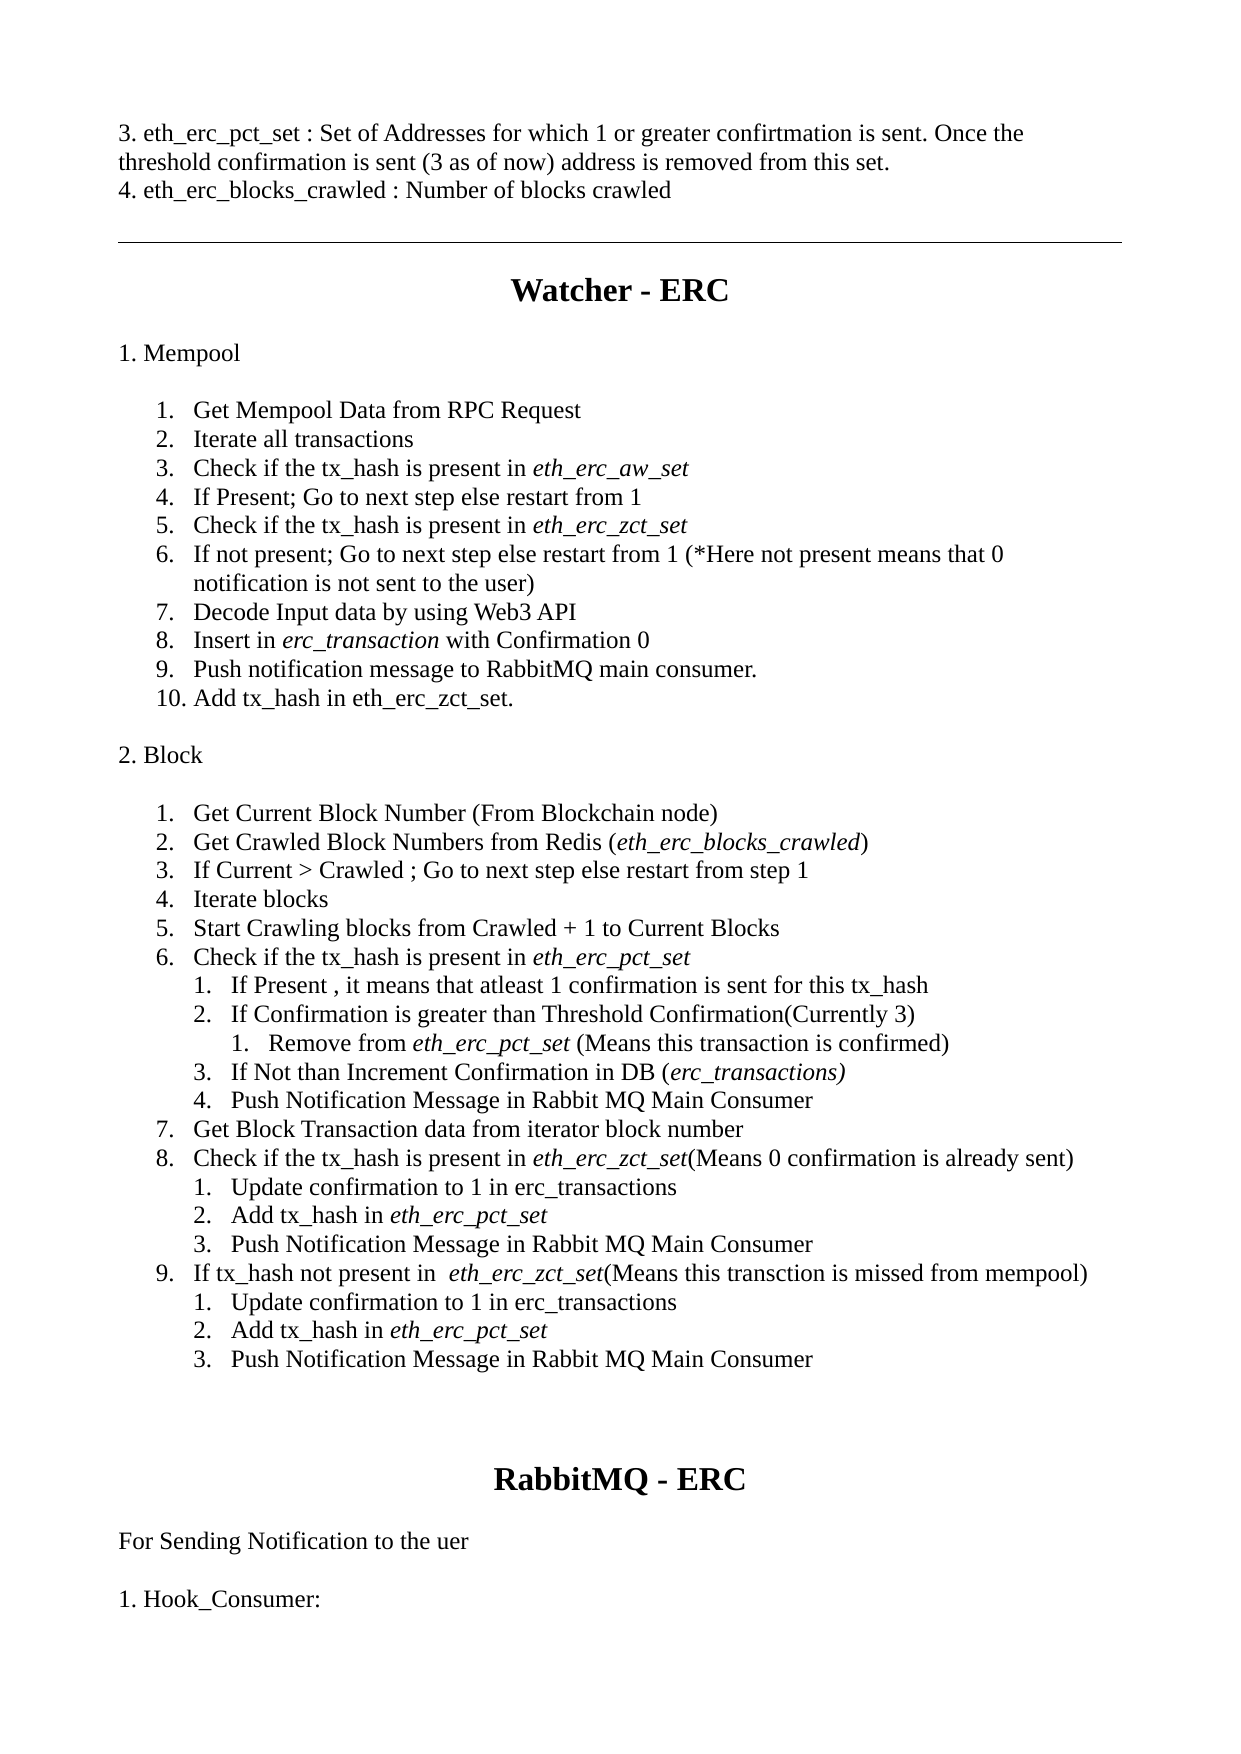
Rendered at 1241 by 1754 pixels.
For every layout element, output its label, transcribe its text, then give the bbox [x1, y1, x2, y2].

text Watcher - ERC [118, 271, 1122, 309]
list Get Block Transaction data from iterator block number [156, 1114, 1122, 1143]
text 2. Block [118, 740, 1122, 769]
list Get Crawled Block Numbers from Redis (eth_erc_blocks_crawled) [156, 827, 1122, 855]
list Check if the tx_hash is present in eth_erc_pct_set [156, 942, 1122, 970]
list Push notification message to RabbitMQ main consumer. [156, 654, 1122, 683]
list Add tx_hash in eth_erc_pct_set [193, 1315, 1122, 1344]
list Push Notification Message in Rabbit MQ Main Consumer [193, 1229, 1122, 1258]
list If Not than Increment Confirmation in DB (erc_transactions) [193, 1057, 1122, 1085]
list Decode Input data by using Web3 API [156, 597, 1122, 625]
list If not present; Go to next step else restart from 1 (*Here not present means that 0 notification is not sent to the user) [156, 539, 1122, 597]
list Check if the tx_hash is present in eth_erc_aw_set [156, 453, 1122, 482]
text For Sending Notification to the uer [118, 1526, 1122, 1555]
list Update confirmation to 1 in erc_transactions [193, 1172, 1122, 1200]
list Get Current Block Number (From Blockchain node) [156, 798, 1122, 827]
list If Present , it means that atleast 1 confirmation is sent for this tx_hash [193, 970, 1122, 999]
list Start Crawling blocks from Crawled + 1 to Current Blocks [156, 913, 1122, 942]
list Check if the tx_hash is present in eth_erc_zct_set [156, 510, 1122, 539]
list Iterate all transactions [156, 424, 1122, 453]
text 1. Mempool [118, 338, 1122, 367]
text RabbitMQ - ERC [118, 1459, 1122, 1497]
list Remove from eth_erc_pct_set (Means this transaction is confirmed) [231, 1028, 1122, 1057]
text 4. eth_erc_blocks_crawled : Number of blocks crawled [118, 176, 1122, 204]
list Push Notification Message in Rabbit MQ Main Consumer [193, 1085, 1122, 1114]
list Update confirmation to 1 in erc_transactions [193, 1287, 1122, 1315]
text 3. eth_erc_pct_set : Set of Addresses for which 1 or greater confirtmation is sent. Once the threshold confirmation is sent (3 as of now) address is removed from this set. [118, 118, 1122, 176]
list Push Notification Message in Rabbit MQ Main Consumer [193, 1344, 1122, 1373]
list Add tx_hash in eth_erc_pct_set [193, 1200, 1122, 1229]
list Check if the tx_hash is present in eth_erc_zct_set(Means 0 confirmation is already sent) [156, 1143, 1122, 1172]
list If Confirmation is greater than Threshold Confirmation(Currently 3) [193, 999, 1122, 1028]
list Iterate blocks [156, 884, 1122, 913]
list If Current > Crawled ; Go to next step else restart from step 1 [156, 855, 1122, 884]
list If Present; Go to next step else restart from 1 [156, 482, 1122, 510]
text 1. Hook_Consumer: [118, 1584, 1122, 1612]
list Add tx_hash in eth_erc_zct_set. [156, 683, 1122, 712]
list Insert in erc_transaction with Confirmation 0 [156, 625, 1122, 654]
list Get Mempool Data from RPC Request [156, 395, 1122, 424]
list If tx_hash not present in eth_erc_zct_set(Means this transction is missed from mempool) [156, 1258, 1122, 1287]
